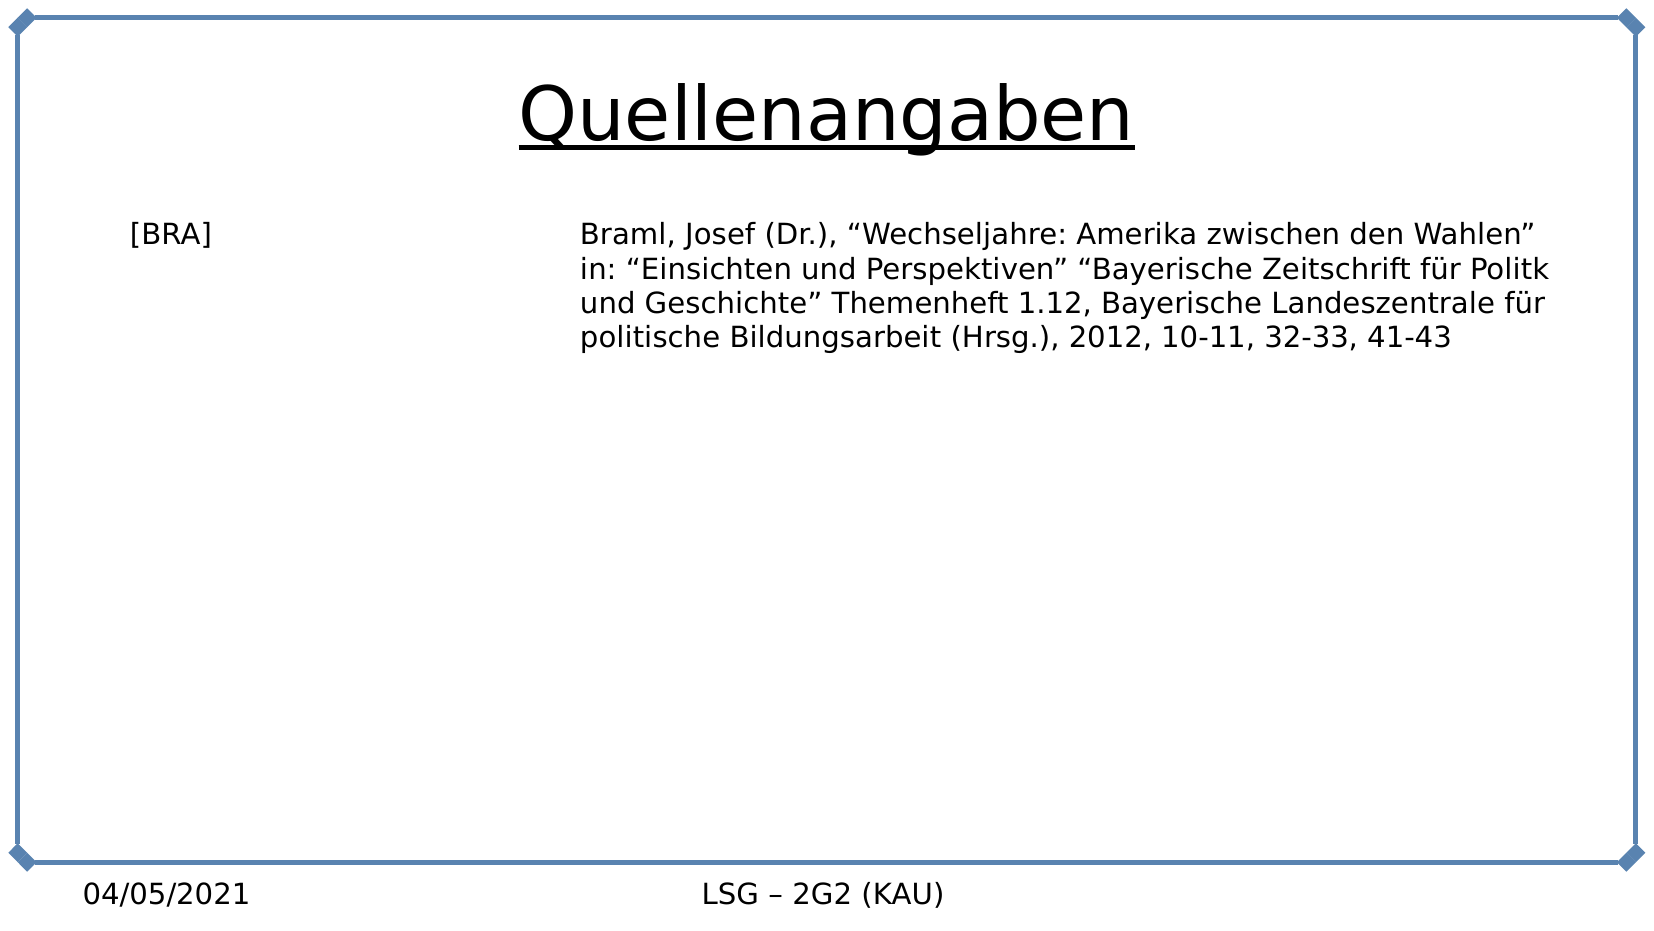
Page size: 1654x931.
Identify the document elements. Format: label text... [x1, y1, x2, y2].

list [BRA] Braml, Josef (Dr.), “Wechseljahre: Amerika zwischen den Wahlen” in: “Einsichten und Perspektiven” “Bayerische Zeitschrift für Politk und Geschichte” Themenheft 1.12, Bayerische Landeszentrale für politische Bildungsarbeit (Hrsg.), 2012, 10-11, 32-33, 41-43 [82, 217, 1571, 758]
title Quellenangaben [82, 37, 1571, 193]
